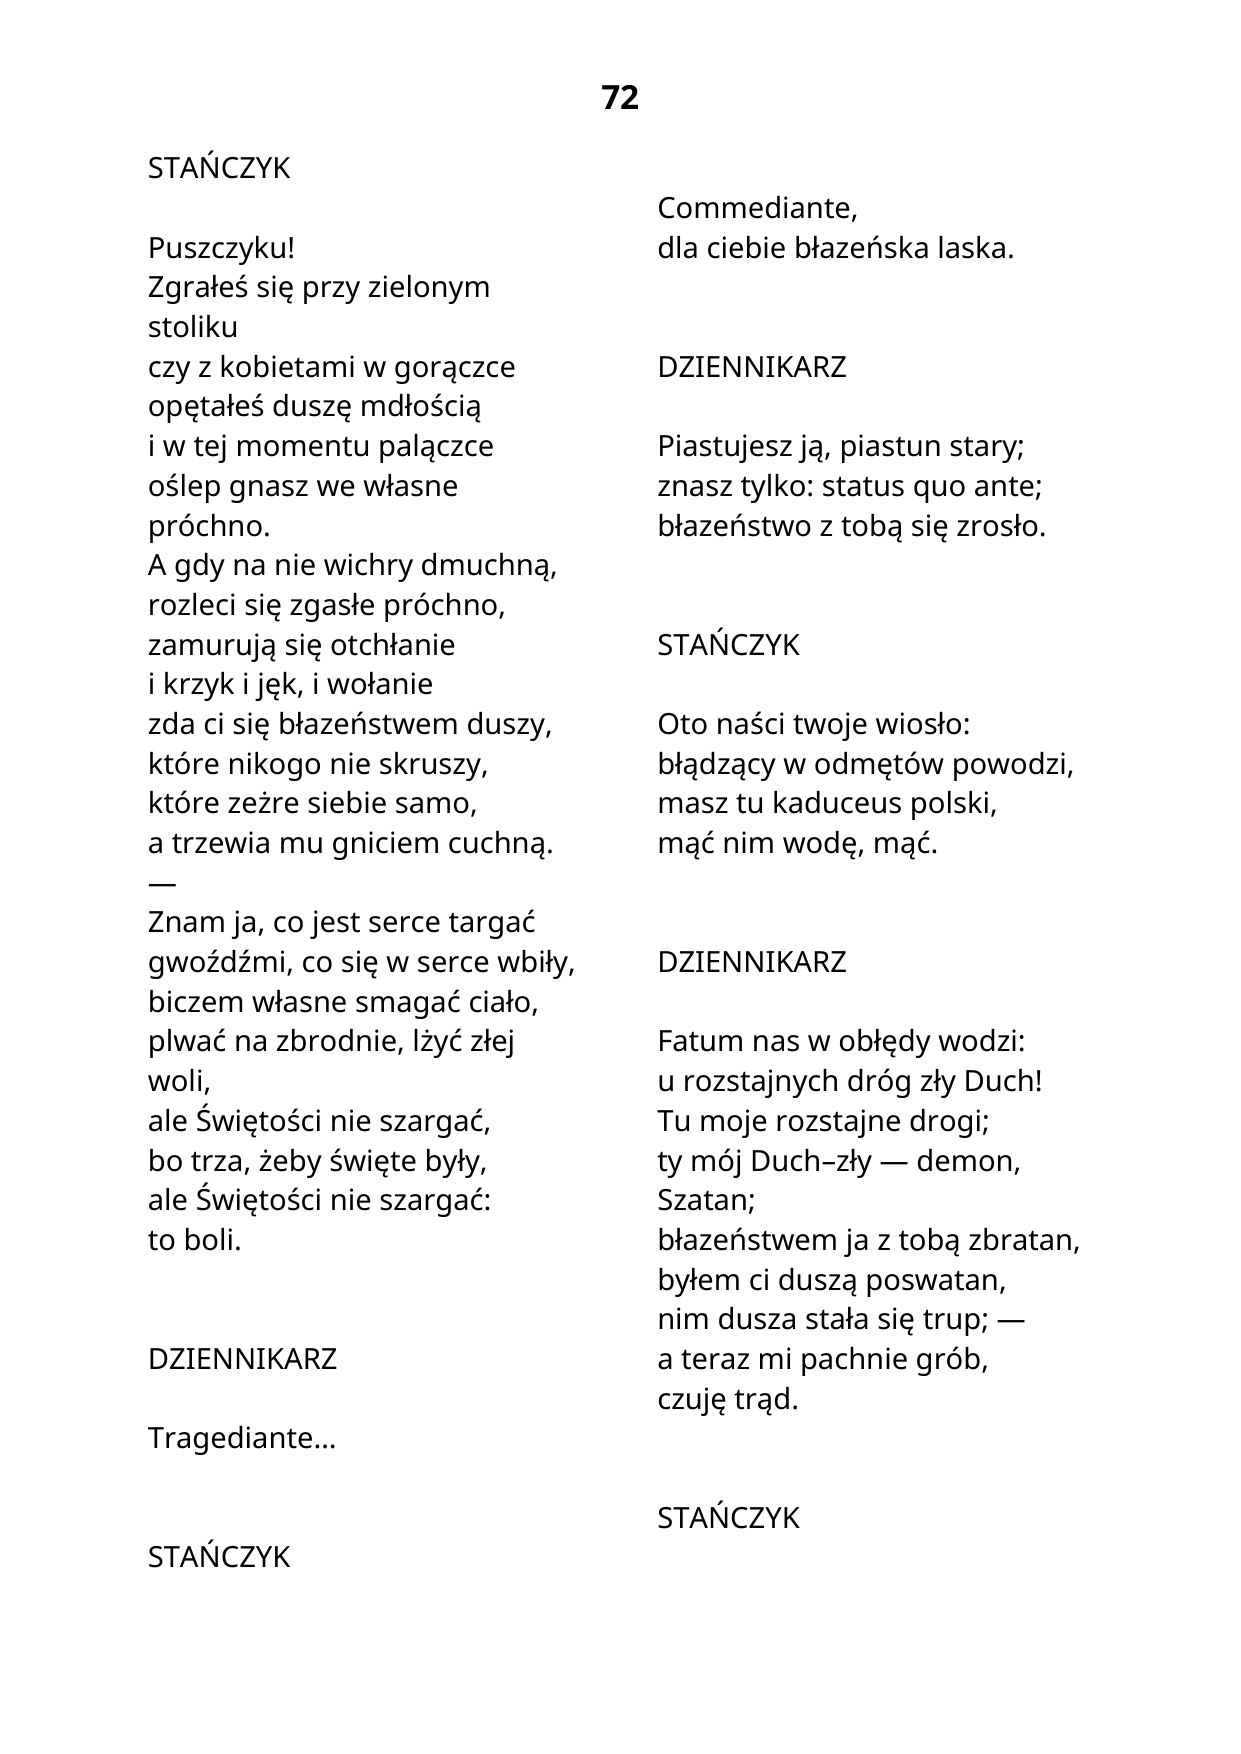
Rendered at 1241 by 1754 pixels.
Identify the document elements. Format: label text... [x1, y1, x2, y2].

text zamurują się otchłanie [148, 624, 583, 663]
text Oto naści twoje wiosło: [657, 703, 1093, 743]
text Zgrałeś się przy zielonym stoliku [148, 267, 583, 346]
text u rozstajnych dróg zły Duch! [657, 1060, 1093, 1100]
text byłem ci duszą poswatan, [657, 1259, 1093, 1298]
text i krzyk i jęk, i wołanie [148, 663, 583, 703]
text Puszczyku! [148, 227, 583, 267]
text ty mój Duch–zły — demon, Szatan; [657, 1140, 1093, 1219]
text Piastujesz ją, piastun stary; [657, 425, 1093, 465]
text biczem własne smagać ciało, [148, 981, 583, 1021]
text Znam ja, co jest serce targać [148, 902, 583, 941]
text STAŃCZYK [148, 148, 583, 187]
text czuję trąd. [657, 1378, 1093, 1418]
text mąć nim wodę, mąć. [657, 822, 1093, 862]
text oślep gnasz we własne próchno. [148, 465, 583, 544]
text a trzewia mu gniciem cuchną. — [148, 822, 583, 902]
text A gdy na nie wichry dmuchną, [148, 544, 583, 584]
text Commediante, [657, 187, 1093, 227]
text DZIENNIKARZ [657, 941, 1093, 981]
text STAŃCZYK [657, 624, 1093, 663]
text błazeństwo z tobą się zrosło. [657, 505, 1093, 544]
text STAŃCZYK [657, 1497, 1093, 1537]
text nim dusza stała się trup; — [657, 1298, 1093, 1338]
text błazeństwem ja z tobą zbratan, [657, 1219, 1093, 1259]
text plwać na zbrodnie, lżyć złej woli, [148, 1021, 583, 1100]
text DZIENNIKARZ [657, 346, 1093, 386]
text czy z kobietami w gorączce [148, 346, 583, 386]
text to boli. [148, 1219, 583, 1259]
text opętałeś duszę mdłością [148, 386, 583, 425]
text błądzący w odmętów powodzi, [657, 743, 1093, 783]
text znasz tylko: status quo ante; [657, 465, 1093, 505]
text gwoźdźmi, co się w serce wbiły, [148, 941, 583, 981]
text zda ci się błazeństwem duszy, [148, 703, 583, 743]
text ale Świętości nie szargać, [148, 1100, 583, 1140]
text bo trza, żeby święte były, [148, 1140, 583, 1179]
text Fatum nas w obłędy wodzi: [657, 1021, 1093, 1060]
text które zeżre siebie samo, [148, 783, 583, 822]
text DZIENNIKARZ [148, 1338, 583, 1378]
text rozleci się zgasłe próchno, [148, 584, 583, 624]
text dla ciebie błazeńska laska. [657, 227, 1093, 267]
text ale Świętości nie szargać: [148, 1179, 583, 1219]
text STAŃCZYK [148, 1537, 583, 1576]
text które nikogo nie skruszy, [148, 743, 583, 783]
text Tu moje rozstajne drogi; [657, 1100, 1093, 1140]
text Tragediante… [148, 1418, 583, 1457]
text a teraz mi pachnie grób, [657, 1338, 1093, 1378]
text i w tej momentu palączce [148, 425, 583, 465]
text masz tu kaduceus polski, [657, 783, 1093, 822]
